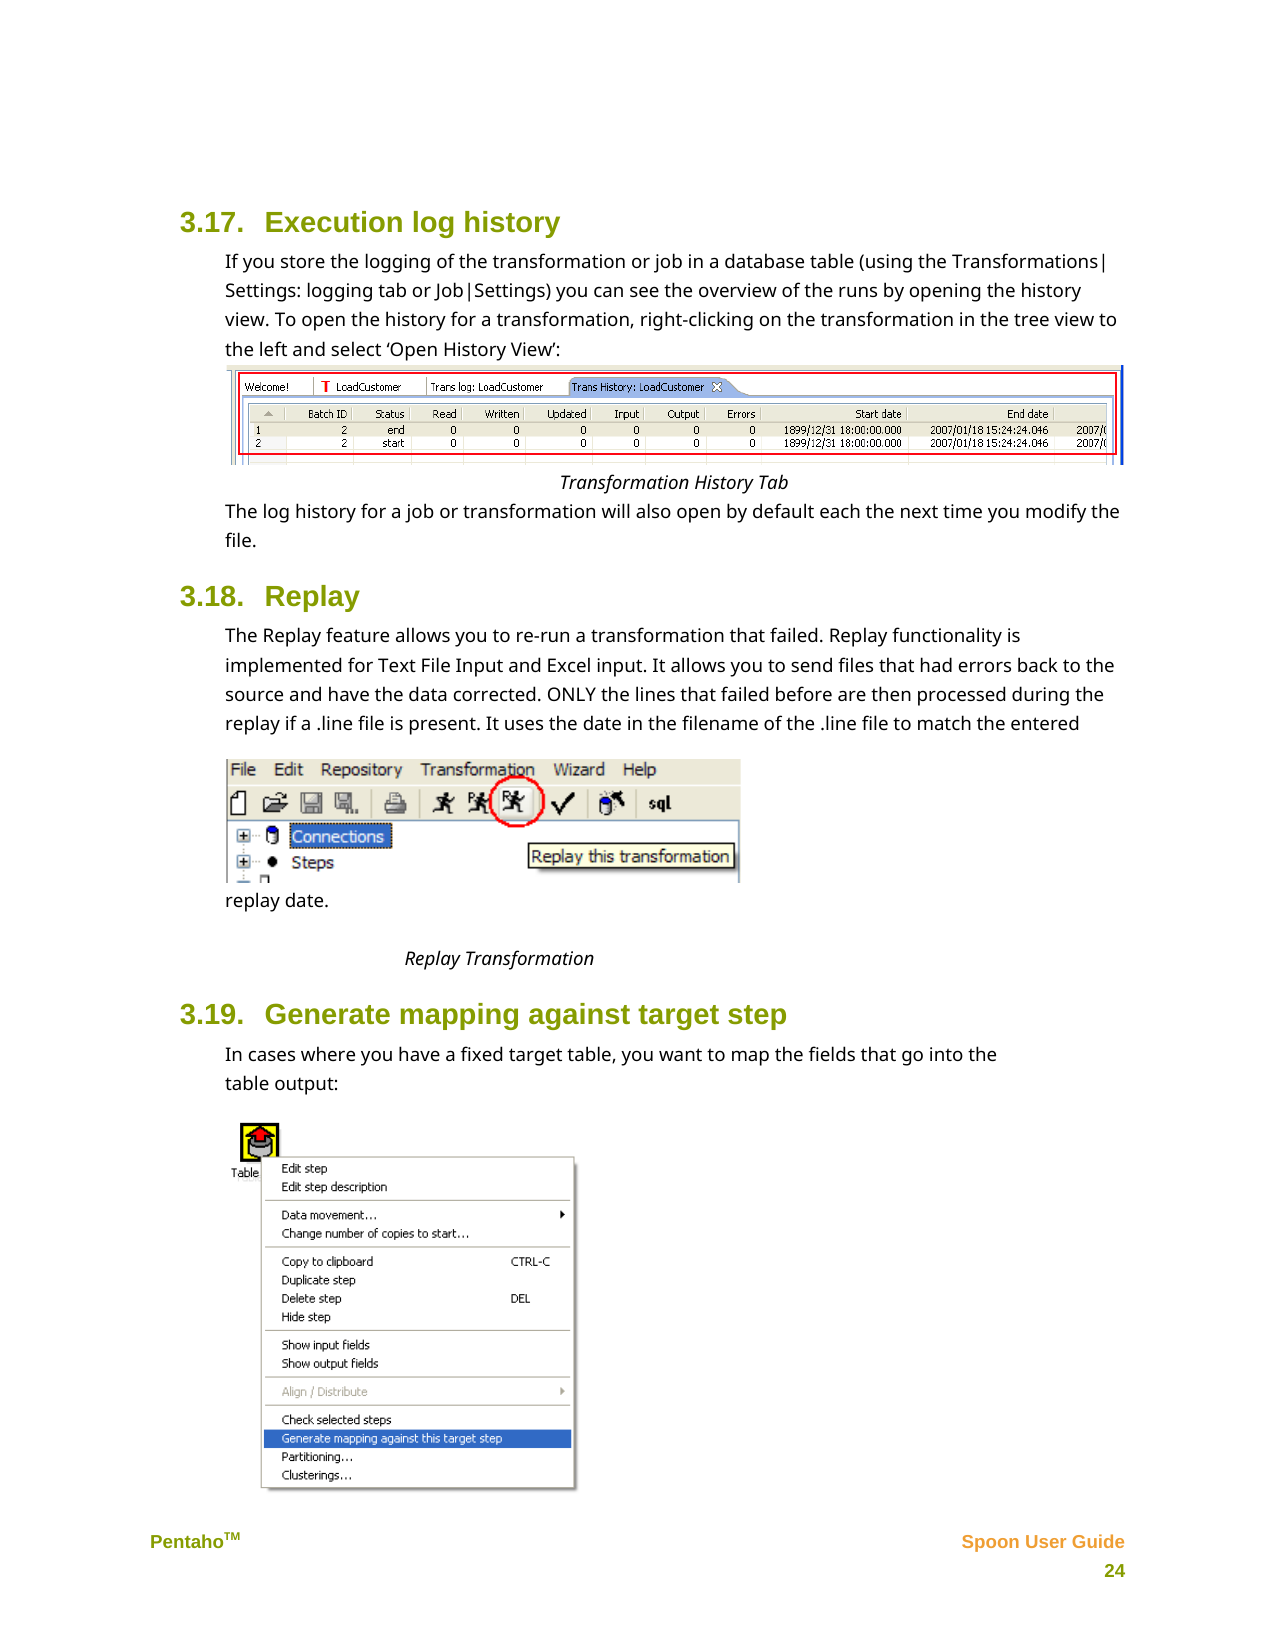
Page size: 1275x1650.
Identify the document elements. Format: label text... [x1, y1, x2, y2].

text The Replay feature allows you to re-run a transformation that failed. Replay functionality is implemented for Text File Input and Excel input. It allows you to send files that had errors back to the source and have the data corrected. ONLY the lines that failed before are then processed during the replay if a .line file is present. It uses the date in the filename of the .line file to match the entered replay date. [225, 619, 1125, 913]
subtitle Execution log history [179, 204, 1125, 239]
picture [226, 365, 1124, 465]
text In cases where you have a fixed target table, you want to map the fields that go into the [225, 1038, 1125, 1067]
subtitle Replay [179, 578, 1125, 613]
text If you store the logging of the transformation or job in a database table (using the Transformations|Settings: logging tab or Job|Settings) you can see the overview of the runs by opening the history view. To open the history for a transformation, right-clicking on the transformation in the tree view to the left and select ‘Open History View’: [225, 245, 1125, 362]
text Replay Transformation [225, 942, 1125, 972]
subtitle Generate mapping against target step [179, 997, 1125, 1031]
text table output: [225, 1067, 1125, 1096]
picture [226, 1111, 593, 1499]
text Transformation History Tab [225, 466, 1125, 495]
text The log history for a job or transformation will also open by default each the next time you modify the file. [225, 495, 1125, 553]
